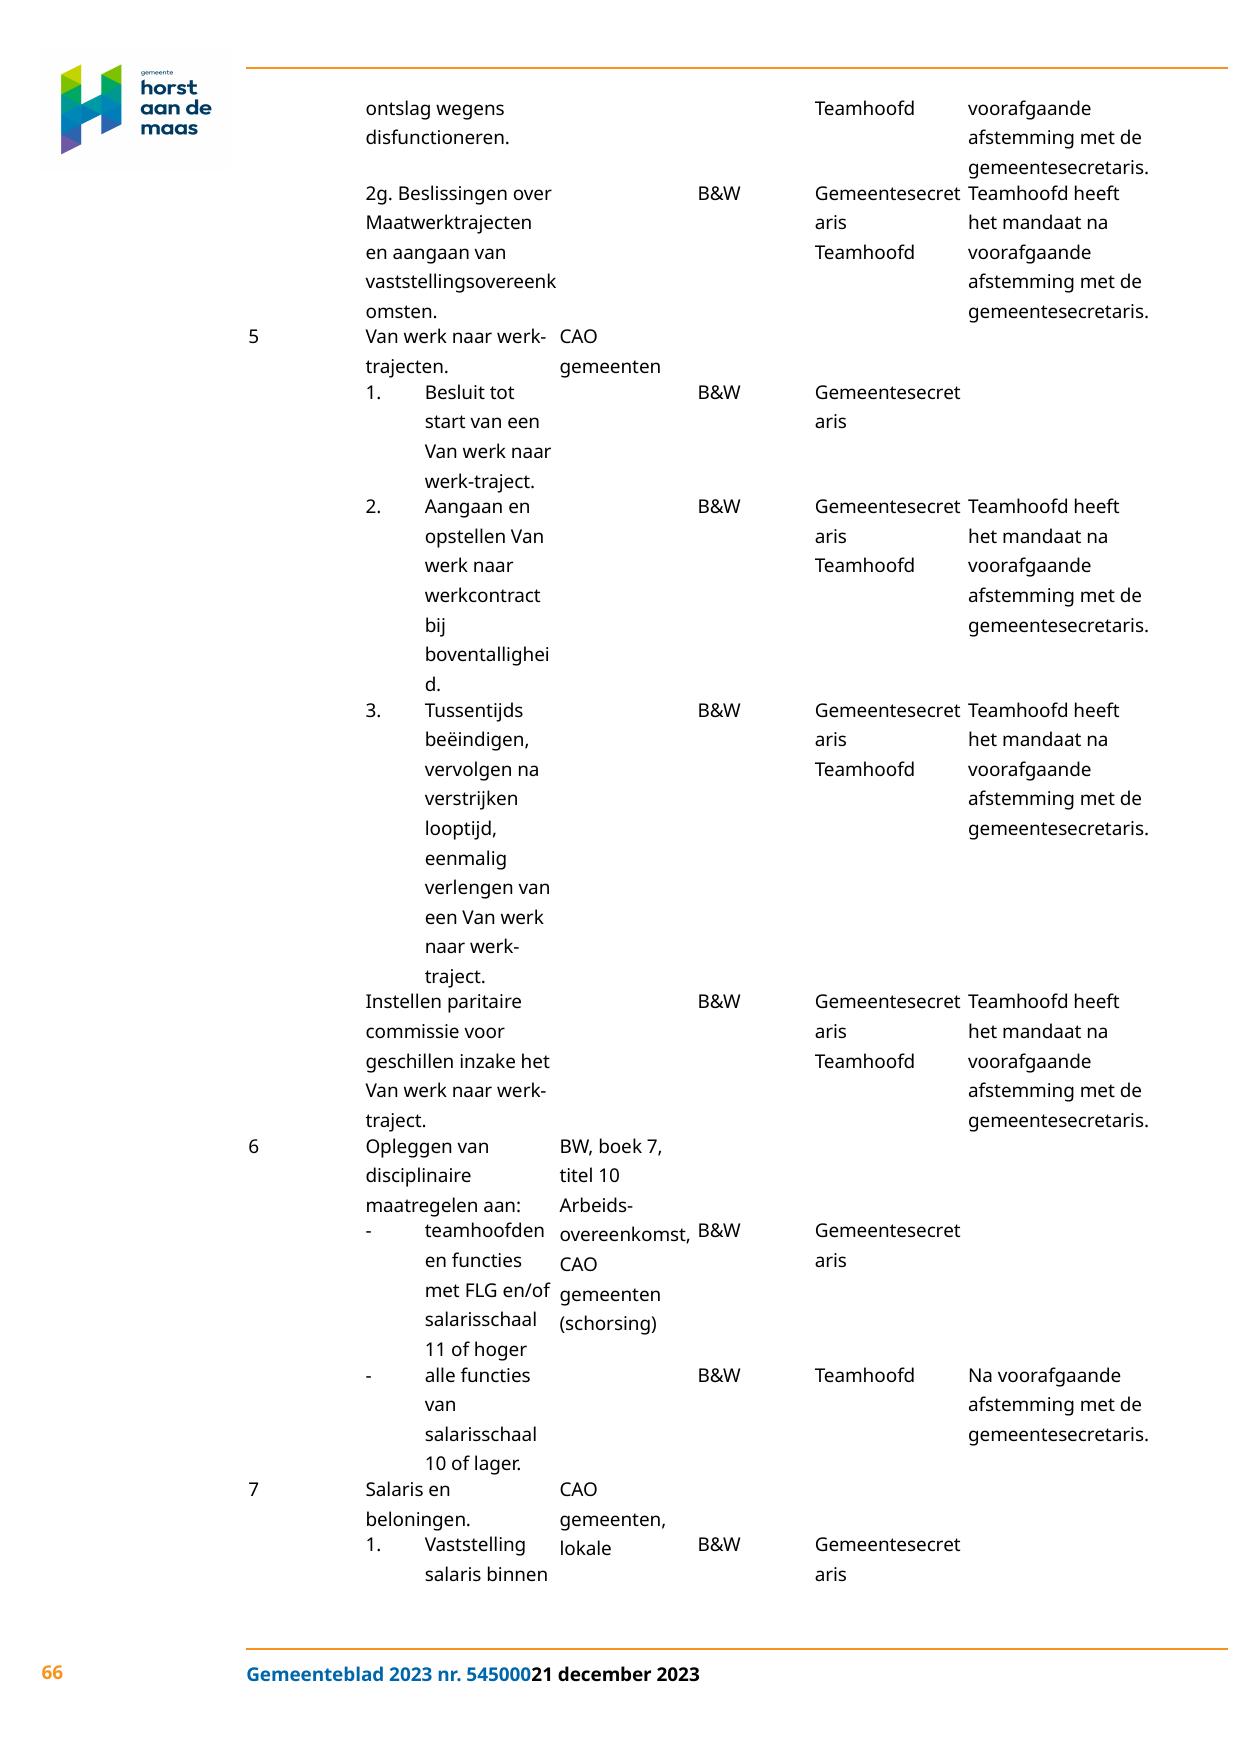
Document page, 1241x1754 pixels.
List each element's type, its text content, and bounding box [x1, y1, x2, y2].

table_cell CAO gemeenten [559, 324, 697, 1133]
table_cell [697, 1133, 814, 1218]
table_cell [815, 1133, 968, 1218]
table_cell Gemeentesecretaris Teamhoofd [815, 180, 968, 324]
table_cell B&W [697, 697, 814, 989]
table_cell Salaris en beloningen. [365, 1476, 559, 1532]
table_cell Gemeentesecretaris [815, 1532, 968, 1587]
table_cell [815, 324, 968, 379]
table_cell [968, 1476, 1152, 1532]
table_cell 7 [248, 1476, 365, 1587]
table_cell Opleggen van disciplinaire maatregelen aan: [365, 1133, 559, 1218]
table_cell Besluit tot start van een Van werk naar werk-traject. [365, 379, 559, 493]
table_cell Teamhoofd heeft het mandaat na voorafgaande afstemming met de gemeentesecretaris. [968, 989, 1152, 1133]
table_cell Instellen paritaire commissie voor geschillen inzake het Van werk naar werk-traject. [365, 989, 559, 1133]
table_cell CAO gemeenten, lokale [559, 1476, 697, 1587]
table_cell Teamhoofd heeft het mandaat na voorafgaande afstemming met de gemeentesecretaris. [968, 697, 1152, 989]
table_cell 2g. Beslissingen over Maatwerktrajecten en aangaan van vaststellingsovereenkomsten. [365, 180, 559, 324]
table_cell teamhoofden en functies met FLG en/of salarisschaal 11 of hoger [365, 1218, 559, 1362]
table_cell B&W [697, 180, 814, 324]
table_cell Van werk naar werk-trajecten. [365, 324, 559, 379]
table_cell alle functies van salarisschaal 10 of lager. [365, 1362, 559, 1476]
table_cell B&W [697, 1218, 814, 1362]
table_cell [968, 1532, 1152, 1587]
table_cell B&W [697, 379, 814, 493]
table_cell Teamhoofd [815, 95, 968, 180]
table_cell [697, 1476, 814, 1532]
table_cell Teamhoofd heeft het mandaat na voorafgaande afstemming met de gemeentesecretaris. [968, 494, 1152, 697]
table_cell BW, boek 7, titel 10 Arbeids-overeenkomst, CAO gemeenten (schorsing) [559, 1133, 697, 1476]
table_cell 6 [248, 1133, 365, 1476]
table_cell Gemeentesecretaris Teamhoofd [815, 697, 968, 989]
table_cell [697, 324, 814, 379]
table_cell B&W [697, 1362, 814, 1476]
table_cell B&W [697, 494, 814, 697]
table_cell Gemeentesecretaris [815, 379, 968, 493]
table_cell [815, 1476, 968, 1532]
table_cell Gemeentesecretaris Teamhoofd [815, 989, 968, 1133]
table_cell Aangaan en opstellen Van werk naar werkcontract bij boventalligheid. [365, 494, 559, 697]
table_cell Teamhoofd [815, 1362, 968, 1476]
table_cell Gemeentesecretaris Teamhoofd [815, 494, 968, 697]
table_cell B&W [697, 1532, 814, 1587]
table_cell [968, 1218, 1152, 1362]
table_cell [968, 1133, 1152, 1218]
table_cell Tussentijds beëindigen, vervolgen na verstrijken looptijd, eenmalig verlengen van een Van werk naar werk-traject. [365, 697, 559, 989]
table_cell Gemeentesecretaris [815, 1218, 968, 1362]
table_cell B&W [697, 989, 814, 1133]
table_cell 5 [248, 324, 365, 1133]
table_cell Vaststelling salaris binnen [365, 1532, 559, 1587]
picture [41, 47, 231, 172]
table_cell Teamhoofd heeft het mandaat na voorafgaande afstemming met de gemeentesecretaris. [968, 180, 1152, 324]
table_cell [697, 95, 814, 180]
table_cell voorafgaande afstemming met de gemeentesecretaris. [968, 95, 1152, 180]
table_cell [248, 95, 365, 324]
table_cell [968, 379, 1152, 493]
table_cell [559, 95, 697, 324]
table_cell ontslag wegens disfunctioneren. [365, 95, 559, 180]
table_cell Na voorafgaande afstemming met de gemeentesecretaris. [968, 1362, 1152, 1476]
table_cell [968, 324, 1152, 379]
